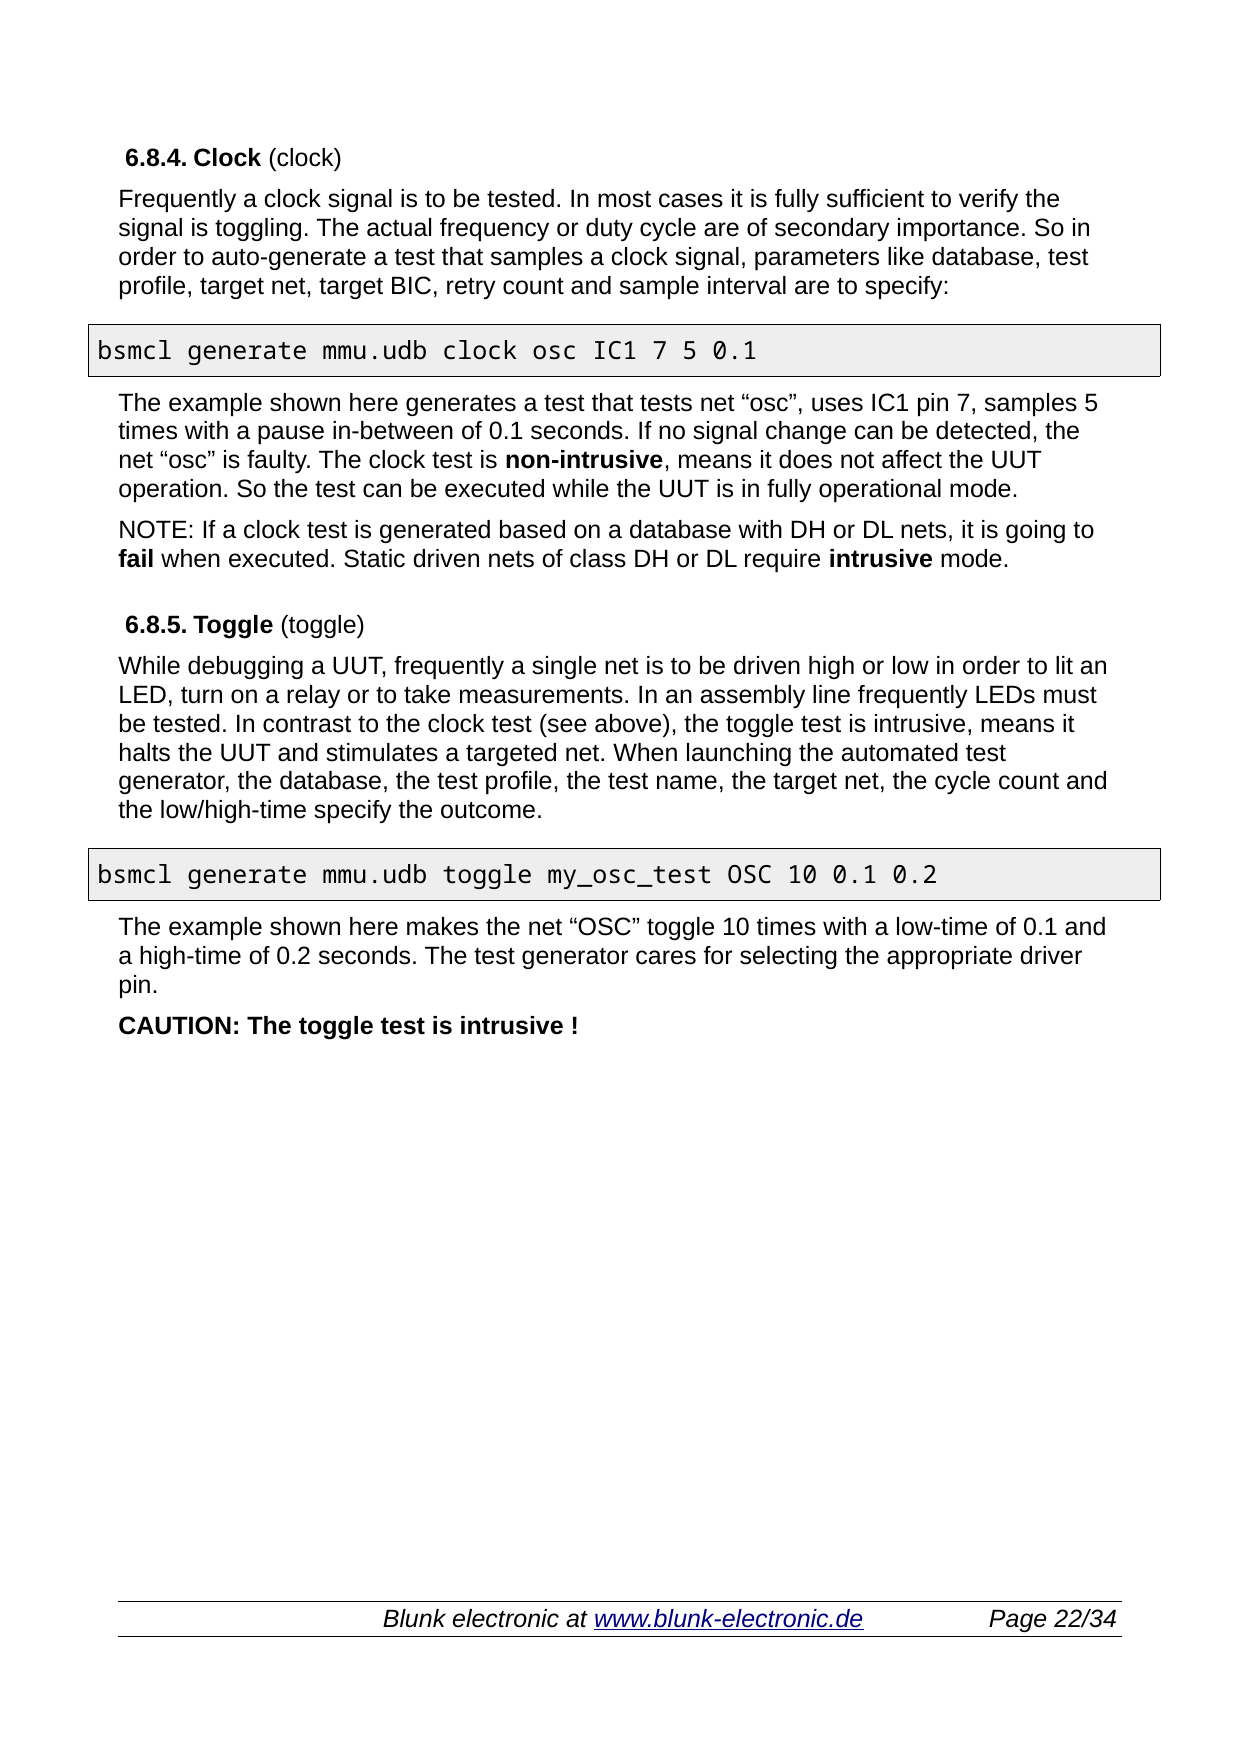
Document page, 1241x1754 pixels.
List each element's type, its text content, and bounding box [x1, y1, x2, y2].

text While debugging a UUT, frequently a single net is to be driven high or low in order to lit an LED, turn on a relay or to take measurements. In an assembly line frequently LEDs must be tested. In contrast to the clock test (see above), the toggle test is intrusive, means it halts the UUT and stimulates a targeted net. When launching the automated test generator, the database, the test profile, the test name, the target net, the cycle count and the low/high-time specify the outcome. [118, 651, 1122, 824]
text Frequently a clock signal is to be tested. In most cases it is fully sufficient to verify the signal is toggling. The actual frequency or duty cycle are of secondary importance. So in order to auto-generate a test that samples a clock signal, parameters like database, test profile, target net, target BIC, retry count and sample interval are to specify: [118, 184, 1122, 299]
text [118, 312, 1122, 324]
text bsmcl generate mmu.udb toggle my_osc_test OSC 10 0.1 0.2 [97, 857, 1151, 891]
subtitle Toggle (toggle) [118, 610, 1122, 639]
subtitle Clock (clock) [118, 143, 1122, 172]
text CAUTION: The toggle test is intrusive ! [118, 1011, 1122, 1039]
text NOTE: If a clock test is generated based on a database with DH or DL nets, it is going to fail when executed. Static driven nets of class DH or DL require intrusive mode. [118, 515, 1122, 573]
text [118, 836, 1122, 848]
text The example shown here makes the net “OSC” toggle 10 times with a low-time of 0.1 and a high-time of 0.2 seconds. The test generator cares for selecting the appropriate driver pin. [118, 901, 1122, 998]
text bsmcl generate mmu.udb clock osc IC1 7 5 0.1 [97, 333, 1151, 367]
text The example shown here generates a test that tests net “osc”, uses IC1 pin 7, samples 5 times with a pause in-between of 0.1 seconds. If no signal change can be detected, the net “osc” is faulty. The clock test is non-intrusive, means it does not affect the UUT operation. So the test can be executed while the UUT is in fully operational mode. [118, 377, 1122, 503]
